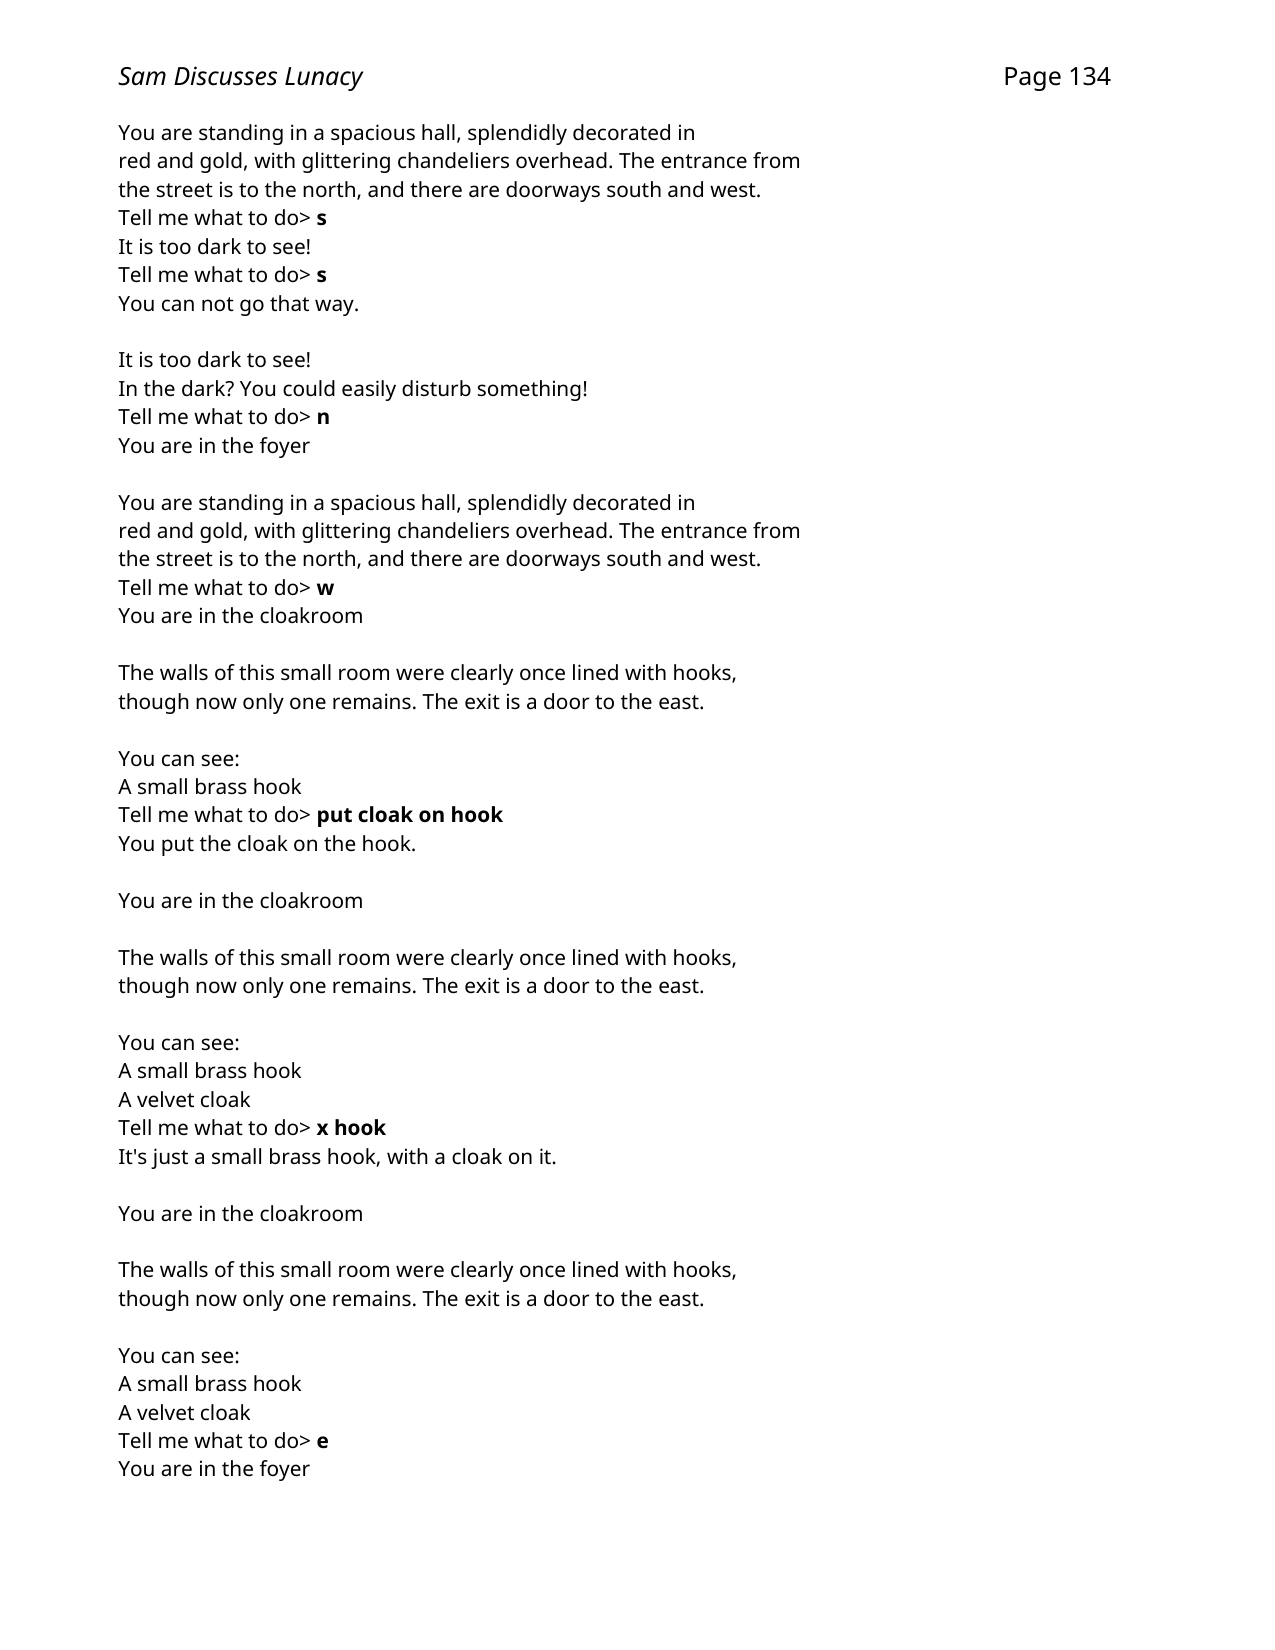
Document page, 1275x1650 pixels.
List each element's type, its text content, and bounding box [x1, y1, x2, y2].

text red and gold, with glittering chandeliers overhead. The entrance from [118, 146, 1157, 175]
text Tell me what to do> w [118, 573, 1157, 601]
text You can see: [118, 1028, 1157, 1056]
text Tell me what to do> e [118, 1426, 1157, 1454]
text It is too dark to see! [118, 346, 1157, 374]
text Tell me what to do> s [118, 203, 1157, 232]
text though now only one remains. The exit is a door to the east. [118, 971, 1157, 999]
text The walls of this small room were clearly once lined with hooks, [118, 1256, 1157, 1284]
text though now only one remains. The exit is a door to the east. [118, 1284, 1157, 1312]
text You put the cloak on the hook. [118, 829, 1157, 857]
text red and gold, with glittering chandeliers overhead. The entrance from [118, 516, 1157, 544]
text A small brass hook [118, 1369, 1157, 1398]
text You are standing in a spacious hall, splendidly decorated in [118, 488, 1157, 516]
text Tell me what to do> x hook [118, 1113, 1157, 1142]
text Tell me what to do> n [118, 402, 1157, 431]
text A velvet cloak [118, 1085, 1157, 1113]
text You are in the cloakroom [118, 886, 1157, 914]
text You are in the foyer [118, 431, 1157, 459]
text You can see: [118, 1341, 1157, 1369]
text A velvet cloak [118, 1398, 1157, 1426]
text the street is to the north, and there are doorways south and west. [118, 544, 1157, 573]
text A small brass hook [118, 1056, 1157, 1085]
text You are in the cloakroom [118, 1199, 1157, 1227]
text though now only one remains. The exit is a door to the east. [118, 687, 1157, 715]
text It is too dark to see! [118, 232, 1157, 260]
text In the dark? You could easily disturb something! [118, 374, 1157, 402]
text Tell me what to do> s [118, 260, 1157, 289]
text You can see: [118, 744, 1157, 772]
text the street is to the north, and there are doorways south and west. [118, 175, 1157, 203]
text Tell me what to do> put cloak on hook [118, 801, 1157, 829]
text You can not go that way. [118, 289, 1157, 317]
text A small brass hook [118, 772, 1157, 801]
text You are standing in a spacious hall, splendidly decorated in [118, 118, 1157, 146]
text You are in the foyer [118, 1454, 1157, 1483]
text You are in the cloakroom [118, 601, 1157, 630]
text The walls of this small room were clearly once lined with hooks, [118, 943, 1157, 971]
text It's just a small brass hook, with a cloak on it. [118, 1142, 1157, 1170]
text The walls of this small room were clearly once lined with hooks, [118, 658, 1157, 687]
